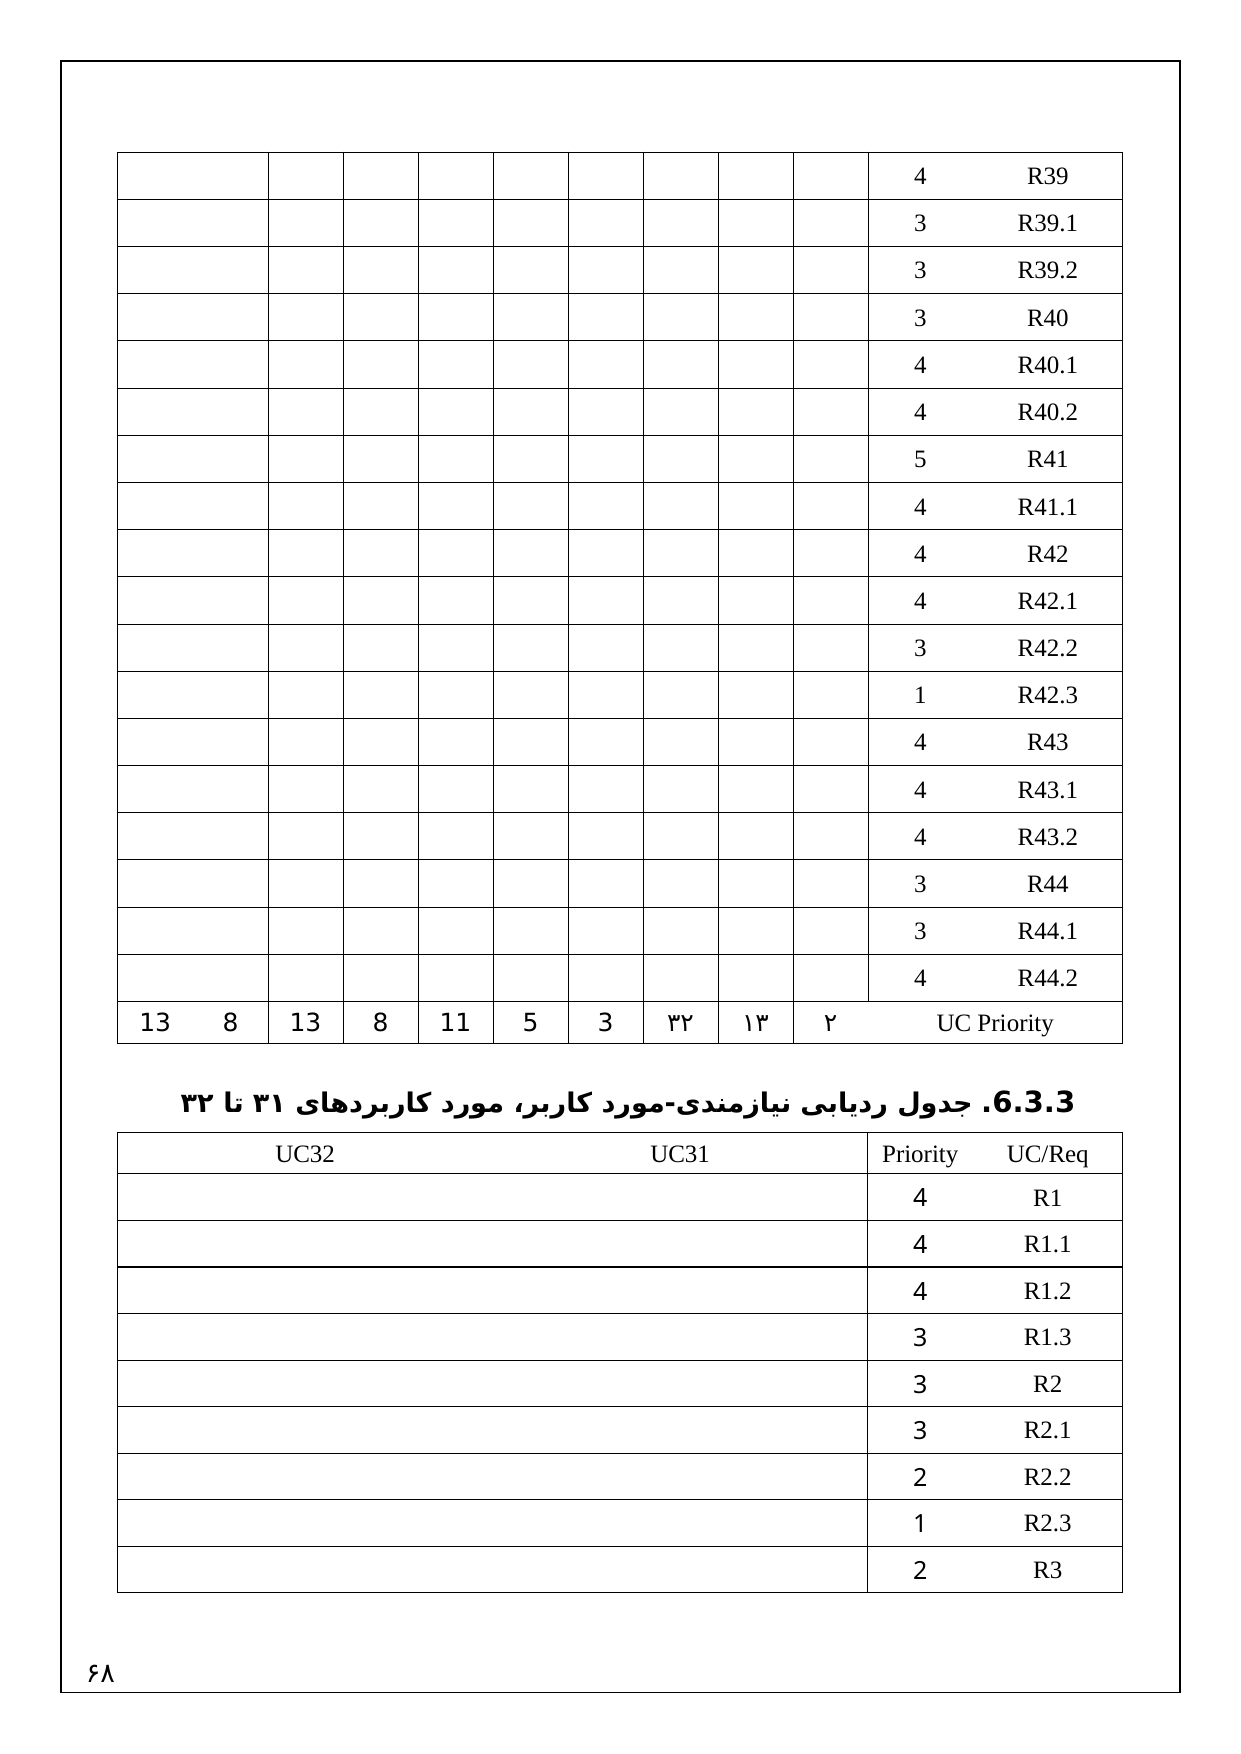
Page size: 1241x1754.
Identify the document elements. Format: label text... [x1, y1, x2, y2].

table_cell [344, 766, 418, 812]
table_cell [569, 625, 643, 671]
table_cell [494, 247, 568, 293]
table_cell R2 [973, 1361, 1122, 1406]
table_cell 3 [868, 1407, 973, 1453]
table_cell [494, 200, 568, 246]
table_cell [118, 389, 193, 435]
table_cell [644, 294, 718, 340]
table_cell [118, 1547, 493, 1592]
table_cell [494, 483, 568, 529]
table_header UC/Req [973, 1133, 1122, 1173]
table_cell [794, 389, 868, 435]
table_cell [344, 860, 418, 907]
table_cell [794, 483, 868, 529]
table_cell [344, 200, 418, 246]
table_cell [719, 860, 793, 907]
table_cell [419, 577, 493, 623]
table_cell [494, 719, 568, 765]
table_cell R3 [973, 1547, 1122, 1592]
table_cell [644, 719, 718, 765]
table_cell [118, 483, 193, 529]
table_cell [269, 153, 343, 199]
table_cell 3 [869, 200, 973, 246]
table_cell 3 [868, 1361, 973, 1406]
table_cell 4 [869, 483, 973, 529]
table_cell [193, 200, 268, 246]
table_cell 2 [868, 1454, 973, 1499]
table_cell [494, 766, 568, 812]
table_cell [344, 294, 418, 340]
table_cell [494, 153, 568, 199]
table_cell [569, 436, 643, 482]
table_cell R1 [973, 1174, 1122, 1220]
table_cell R39.1 [973, 200, 1122, 246]
table_cell [493, 1547, 867, 1592]
table_cell [118, 1221, 493, 1266]
table_cell [344, 483, 418, 529]
table_cell [644, 813, 718, 859]
table_cell [419, 483, 493, 529]
table_cell [644, 577, 718, 623]
table_cell [193, 483, 268, 529]
table_header Priority [868, 1133, 973, 1173]
table_cell [118, 1361, 493, 1406]
table_cell 4 [869, 955, 973, 1001]
table_cell [419, 341, 493, 387]
table_cell [494, 813, 568, 859]
table_cell ۲ [794, 1002, 868, 1043]
table_cell [493, 1361, 867, 1406]
table_cell [269, 719, 343, 765]
table_cell 4 [868, 1268, 973, 1313]
table_cell [493, 1221, 867, 1266]
table_cell 4 [869, 389, 973, 435]
table_cell [193, 860, 268, 907]
table_cell [794, 153, 868, 199]
table_cell [269, 908, 343, 954]
table_cell [193, 247, 268, 293]
table_cell [118, 1268, 493, 1313]
table_cell [419, 294, 493, 340]
table_cell [344, 908, 418, 954]
table_cell [193, 625, 268, 671]
table_cell [719, 530, 793, 576]
table_cell [118, 955, 193, 1001]
table_cell [118, 1174, 493, 1220]
table_cell R42 [973, 530, 1122, 576]
table_cell [344, 247, 418, 293]
table_cell [644, 672, 718, 718]
table_cell [269, 577, 343, 623]
table_cell [493, 1500, 867, 1546]
table_cell [719, 294, 793, 340]
table_cell [118, 860, 193, 907]
table_cell R44.1 [973, 908, 1122, 954]
table_cell [494, 672, 568, 718]
table_cell [644, 483, 718, 529]
table_cell 4 [869, 813, 973, 859]
table_cell [419, 719, 493, 765]
table_cell [419, 955, 493, 1001]
table_cell [794, 530, 868, 576]
table_cell [644, 625, 718, 671]
table_header UC32 [118, 1133, 493, 1173]
table_cell [344, 625, 418, 671]
table_cell [118, 1407, 493, 1453]
table_cell [719, 153, 793, 199]
table_cell R2.2 [973, 1454, 1122, 1499]
table_cell [719, 577, 793, 623]
table_cell [269, 860, 343, 907]
table_cell [493, 1268, 867, 1313]
table_cell [719, 483, 793, 529]
table_cell [719, 908, 793, 954]
table_cell [269, 247, 343, 293]
table_cell [344, 955, 418, 1001]
table_cell [118, 577, 193, 623]
table_cell 8 [193, 1002, 268, 1043]
table_cell [344, 389, 418, 435]
table_cell [719, 672, 793, 718]
table_cell [193, 672, 268, 718]
table_cell [569, 530, 643, 576]
table_cell [644, 955, 718, 1001]
table_cell [118, 153, 193, 199]
table_cell [118, 908, 193, 954]
table_cell [419, 860, 493, 907]
table_cell R1.2 [973, 1268, 1122, 1313]
table_cell [569, 813, 643, 859]
table_cell [269, 530, 343, 576]
table_cell 3 [569, 1002, 643, 1043]
table_cell R40.1 [973, 341, 1122, 387]
table_cell [644, 530, 718, 576]
table_cell ۱۳ [719, 1002, 793, 1043]
table_cell [569, 389, 643, 435]
table_cell [569, 719, 643, 765]
table_cell [569, 200, 643, 246]
table_cell R43 [973, 719, 1122, 765]
table_cell 3 [869, 625, 973, 671]
table_cell [494, 294, 568, 340]
table_cell [193, 530, 268, 576]
table_cell R44 [973, 860, 1122, 907]
table_cell 3 [869, 247, 973, 293]
table_cell [193, 389, 268, 435]
table_cell [794, 860, 868, 907]
table_cell 4 [869, 153, 973, 199]
table_cell [118, 625, 193, 671]
table_cell [794, 813, 868, 859]
table_cell [494, 530, 568, 576]
table_cell [118, 294, 193, 340]
table_cell [269, 294, 343, 340]
table_cell [419, 247, 493, 293]
table_cell [344, 341, 418, 387]
table_cell [644, 341, 718, 387]
table_cell R1.1 [973, 1221, 1122, 1266]
table_cell [794, 672, 868, 718]
table_cell [569, 672, 643, 718]
table_cell 4 [868, 1221, 973, 1266]
table_cell [344, 719, 418, 765]
table_cell R41.1 [973, 483, 1122, 529]
table_cell R43.1 [973, 766, 1122, 812]
table_cell [569, 955, 643, 1001]
table_cell [419, 389, 493, 435]
table_cell [644, 908, 718, 954]
table_cell [569, 247, 643, 293]
table_cell [344, 672, 418, 718]
table_cell UC Priority [868, 1002, 1122, 1043]
table_cell 1 [869, 672, 973, 718]
table_cell [569, 483, 643, 529]
table_cell [494, 955, 568, 1001]
table_cell [644, 766, 718, 812]
table_cell [569, 766, 643, 812]
table_cell [419, 153, 493, 199]
table_cell [419, 436, 493, 482]
table_cell [118, 1314, 493, 1359]
table_cell 4 [868, 1174, 973, 1220]
table_cell [719, 766, 793, 812]
table_cell [644, 389, 718, 435]
table_cell 4 [869, 341, 973, 387]
table_cell [494, 908, 568, 954]
table_cell 1 [868, 1500, 973, 1546]
table_cell [494, 436, 568, 482]
table_cell [794, 294, 868, 340]
table_cell [644, 200, 718, 246]
table_cell 13 [118, 1002, 193, 1043]
table_cell [419, 766, 493, 812]
table_cell 4 [869, 530, 973, 576]
table_cell [344, 153, 418, 199]
table_cell [344, 577, 418, 623]
table_cell [193, 719, 268, 765]
table_cell [494, 341, 568, 387]
table_cell [118, 672, 193, 718]
table_cell 3 [868, 1314, 973, 1359]
table_cell R39.2 [973, 247, 1122, 293]
table_cell [118, 247, 193, 293]
table_cell R42.1 [973, 577, 1122, 623]
table_cell [794, 341, 868, 387]
table_cell [193, 908, 268, 954]
table_cell [794, 200, 868, 246]
table_cell [419, 672, 493, 718]
table_cell [719, 436, 793, 482]
table_cell [344, 530, 418, 576]
table_cell [193, 813, 268, 859]
table_cell R40.2 [973, 389, 1122, 435]
table_cell [118, 341, 193, 387]
table_cell [419, 625, 493, 671]
table_cell [719, 247, 793, 293]
table_cell [569, 860, 643, 907]
table_cell 5 [494, 1002, 568, 1043]
table_cell 11 [419, 1002, 493, 1043]
table_cell [419, 200, 493, 246]
table_cell [193, 341, 268, 387]
table_cell [193, 766, 268, 812]
table_cell [118, 1500, 493, 1546]
table_cell ۳۲ [644, 1002, 718, 1043]
table_cell [269, 483, 343, 529]
table_cell [193, 153, 268, 199]
table_cell [193, 294, 268, 340]
subtitle جدول ردیابی نیازمندی-مورد کاربر، مورد کاربردهای ۳۱ تا ۳۲ [64, 1086, 981, 1119]
table_cell [569, 341, 643, 387]
table_cell [719, 719, 793, 765]
table_cell [719, 625, 793, 671]
table_cell R40 [973, 294, 1122, 340]
table_cell [719, 200, 793, 246]
table_cell R41 [973, 436, 1122, 482]
table_cell R44.2 [973, 955, 1122, 1001]
table_cell [794, 955, 868, 1001]
table_cell [193, 436, 268, 482]
table_cell [794, 625, 868, 671]
table_cell [569, 294, 643, 340]
table_cell [193, 577, 268, 623]
table_cell [269, 200, 343, 246]
table_cell [344, 436, 418, 482]
table_cell [644, 436, 718, 482]
table_cell [344, 813, 418, 859]
table_cell [118, 1454, 493, 1499]
table_cell [569, 153, 643, 199]
table_cell [118, 436, 193, 482]
table_cell [118, 813, 193, 859]
table_cell [794, 577, 868, 623]
table_cell [118, 530, 193, 576]
table_cell 5 [869, 436, 973, 482]
table_cell R42.3 [973, 672, 1122, 718]
table_cell [719, 955, 793, 1001]
table_cell [269, 813, 343, 859]
table_cell [569, 577, 643, 623]
table_cell [269, 625, 343, 671]
table_cell 4 [869, 766, 973, 812]
table_cell [644, 860, 718, 907]
table_cell [719, 813, 793, 859]
table_cell [719, 341, 793, 387]
table_header UC31 [493, 1133, 867, 1173]
table_cell [719, 389, 793, 435]
table_cell [269, 436, 343, 482]
table_cell [494, 625, 568, 671]
table_cell [493, 1407, 867, 1453]
table_cell [644, 247, 718, 293]
table_cell [419, 908, 493, 954]
table_cell 3 [869, 294, 973, 340]
table_cell [269, 955, 343, 1001]
table_cell [269, 341, 343, 387]
table_cell [269, 766, 343, 812]
table_cell [494, 860, 568, 907]
table_cell R42.2 [973, 625, 1122, 671]
table_cell [118, 719, 193, 765]
table_cell 4 [869, 719, 973, 765]
table_cell [494, 389, 568, 435]
table_cell R43.2 [973, 813, 1122, 859]
table_cell [493, 1174, 867, 1220]
table_cell [193, 955, 268, 1001]
table_cell [493, 1454, 867, 1499]
table_cell [269, 672, 343, 718]
table_cell R1.3 [973, 1314, 1122, 1359]
table_cell [419, 530, 493, 576]
table_cell [569, 908, 643, 954]
table_cell [494, 577, 568, 623]
table_cell 4 [869, 577, 973, 623]
table_cell [794, 719, 868, 765]
table_cell R2.3 [973, 1500, 1122, 1546]
table_cell [118, 200, 193, 246]
table_cell [794, 766, 868, 812]
table_cell [419, 813, 493, 859]
table_cell [794, 908, 868, 954]
table_cell [794, 247, 868, 293]
table_cell 8 [344, 1002, 418, 1043]
table_cell 2 [868, 1547, 973, 1592]
table_cell [644, 153, 718, 199]
table_cell [118, 766, 193, 812]
table_cell [493, 1314, 867, 1359]
table_cell 3 [869, 860, 973, 907]
table_cell [794, 436, 868, 482]
table_cell R2.1 [973, 1407, 1122, 1453]
table_cell R39 [973, 153, 1122, 199]
table_cell 3 [869, 908, 973, 954]
table_cell [269, 389, 343, 435]
table_cell 13 [269, 1002, 343, 1043]
